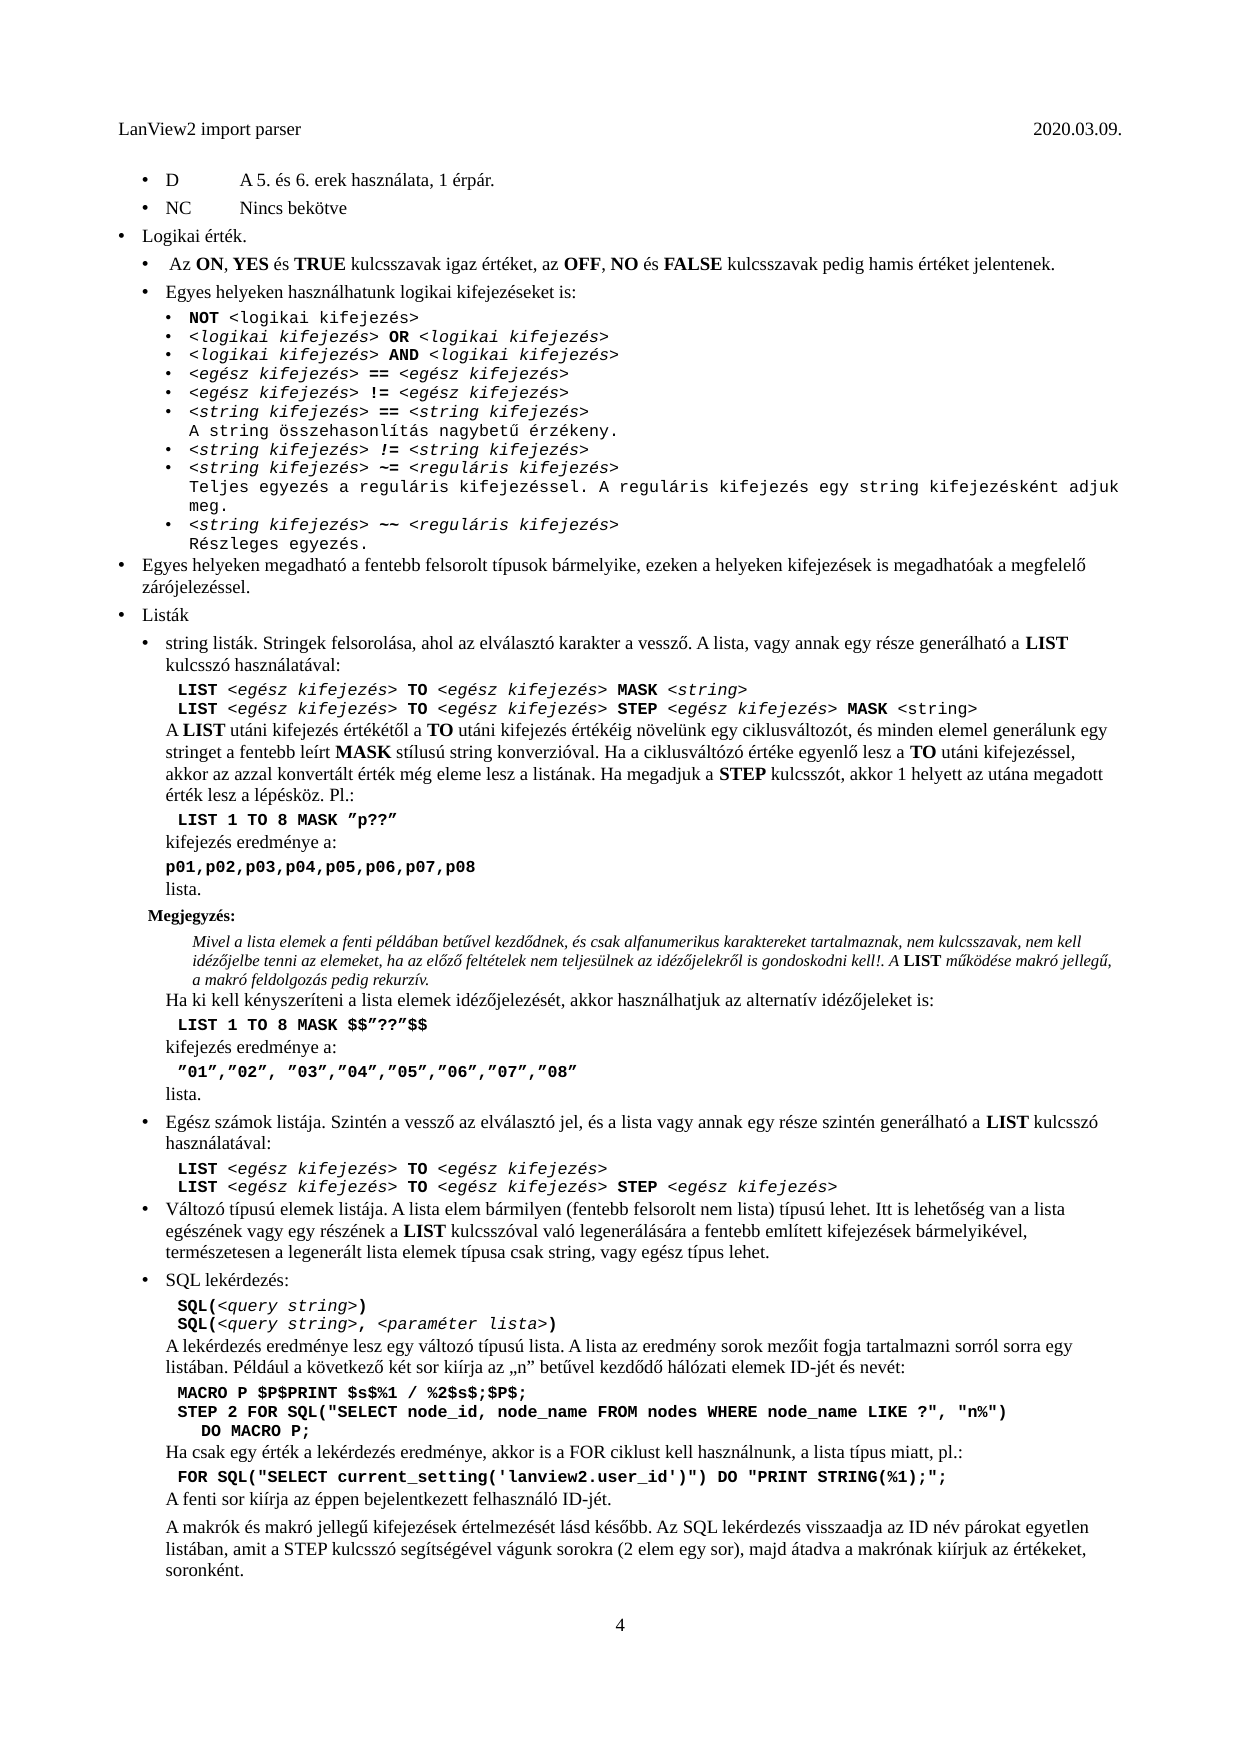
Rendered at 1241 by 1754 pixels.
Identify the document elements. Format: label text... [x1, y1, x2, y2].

list A lekérdezés eredménye lesz egy változó típusú lista. A lista az eredmény sorok mezőit fogja tartalmazni sorról sorra egy listában. Például a következő két sor kiírja az „n” betűvel kezdődő hálózati elemek ID-jét és nevét: [165, 1335, 1122, 1378]
list <string kifejezés> != <string kifejezés> [165, 441, 1122, 460]
list NC Nincs bekötve [142, 197, 1122, 219]
text LIST <egész kifejezés> TO <egész kifejezés> STEP <egész kifejezés> [177, 1179, 1122, 1198]
list Változó típusú elemek listája. A lista elem bármilyen (fentebb felsorolt nem lista) típusú lehet. Itt is lehetőség van a lista egészének vagy egy részének a LIST kulcsszóval való legenerálására a fentebb említett kifejezések bármelyikével, természetesen a legenerált lista elemek típusa csak string, vagy egész típus lehet. [142, 1198, 1122, 1263]
text FOR SQL("SELECT current_setting('lanview2.user_id')") DO "PRINT STRING(%1);"; [177, 1469, 1122, 1488]
list Egész számok listája. Szintén a vessző az elválasztó jel, és a lista vagy annak egy része szintén generálható a LIST kulcsszó használatával: [142, 1111, 1122, 1154]
text LIST 1 TO 8 MASK $$”??”$$ [177, 1017, 1122, 1036]
text LIST 1 TO 8 MASK ”p??” [177, 812, 1122, 831]
text lista. [165, 1083, 1122, 1104]
text MACRO P $P$PRINT $s$%1 / %2$s$;$P$; [177, 1384, 1122, 1403]
text ”01”,”02”, ”03”,”04”,”05”,”06”,”07”,”08” [177, 1064, 1122, 1083]
list Listák [118, 604, 1122, 626]
list <egész kifejezés> == <egész kifejezés> [165, 366, 1122, 385]
list lista. [142, 878, 1122, 899]
list A makrók és makró jellegű kifejezések értelmezését lásd később. Az SQL lekérdezés visszaadja az ID név párokat egyetlen listában, amit a STEP kulcsszó segítségével vágunk sorokra (2 elem egy sor), majd átadva a makrónak kiírjuk az értékeket, soronként. [165, 1516, 1122, 1581]
list Ha csak egy érték a lekérdezés eredménye, akkor is a FOR ciklust kell használnunk, a lista típus miatt, pl.: [165, 1441, 1122, 1462]
text LIST <egész kifejezés> TO <egész kifejezés> MASK <string> [177, 682, 1122, 700]
list <egész kifejezés> != <egész kifejezés> [165, 385, 1122, 403]
list Egyes helyeken megadható a fentebb felsorolt típusok bármelyike, ezeken a helyeken kifejezések is megadhatóak a megfelelő zárójelezéssel. [118, 554, 1122, 597]
list <string kifejezés> == <string kifejezés> A string összehasonlítás nagybetű érzékeny. [165, 403, 1122, 441]
list kifejezés eredménye a: [142, 831, 1122, 852]
list SQL lekérdezés: [142, 1269, 1122, 1291]
list string listák. Stringek felsorolása, ahol az elválasztó karakter a vessző. A lista, vagy annak egy része generálható a LIST kulcsszó használatával: [142, 632, 1122, 675]
list <string kifejezés> ~~ <reguláris kifejezés> Részleges egyezés. [165, 517, 1122, 554]
text SQL(<query string>) [177, 1297, 1122, 1316]
text STEP 2 FOR SQL("SELECT node_id, node_name FROM nodes WHERE node_name LIKE ?", "n%") [177, 1403, 1122, 1422]
text Megjegyzés: [118, 906, 1122, 925]
list <logikai kifejezés> AND <logikai kifejezés> [165, 347, 1122, 366]
text LIST <egész kifejezés> TO <egész kifejezés> STEP <egész kifejezés> MASK <string> [177, 700, 1122, 719]
list D A 5. és 6. erek használata, 1 érpár. [142, 169, 1122, 191]
list NOT <logikai kifejezés> [165, 309, 1122, 328]
list Logikai érték. [118, 225, 1122, 247]
list A LIST utáni kifejezés értékétől a TO utáni kifejezés értékéig növelünk egy ciklusváltozót, és minden elemel generálunk egy stringet a fentebb leírt MASK stílusú string konverzióval. Ha a ciklusváltózó értéke egyenlő lesz a TO utáni kifejezéssel, akkor az azzal konvertált érték még eleme lesz a listának. Ha megadjuk a STEP kulcsszót, akkor 1 helyett az utána megadott érték lesz a lépésköz. Pl.: [142, 719, 1122, 806]
text DO MACRO P; [177, 1422, 1122, 1441]
text kifejezés eredménye a: [165, 1036, 1122, 1057]
list p01,p02,p03,p04,p05,p06,p07,p08 [142, 859, 1122, 878]
text SQL(<query string>, <paraméter lista>) [177, 1316, 1122, 1335]
list Egyes helyeken használhatunk logikai kifejezéseket is: [142, 281, 1122, 303]
list Az ON, YES és TRUE kulcsszavak igaz értéket, az OFF, NO és FALSE kulcsszavak pedig hamis értéket jelentenek. [142, 253, 1122, 275]
list A fenti sor kiírja az éppen bejelentkezett felhasználó ID-jét. [165, 1488, 1122, 1509]
text Ha ki kell kényszeríteni a lista elemek idézőjelezését, akkor használhatjuk az alternatív idézőjeleket is: [165, 989, 1122, 1010]
list <string kifejezés> ~= <reguláris kifejezés> Teljes egyezés a reguláris kifejezéssel. A reguláris kifejezés egy string kifejezésként adjuk meg. [165, 460, 1122, 517]
list <logikai kifejezés> OR <logikai kifejezés> [165, 328, 1122, 347]
text Mivel a lista elemek a fenti példában betűvel kezdődnek, és csak alfanumerikus karaktereket tartalmaznak, nem kulcsszavak, nem kell idézőjelbe tenni az elemeket, ha az előző feltételek nem teljesülnek az idézőjelekről is gondoskodni kell!. A LIST működése makró jellegű, a makró feldolgozás pedig rekurzív. [192, 931, 1122, 989]
text LIST <egész kifejezés> TO <egész kifejezés> [177, 1160, 1122, 1179]
